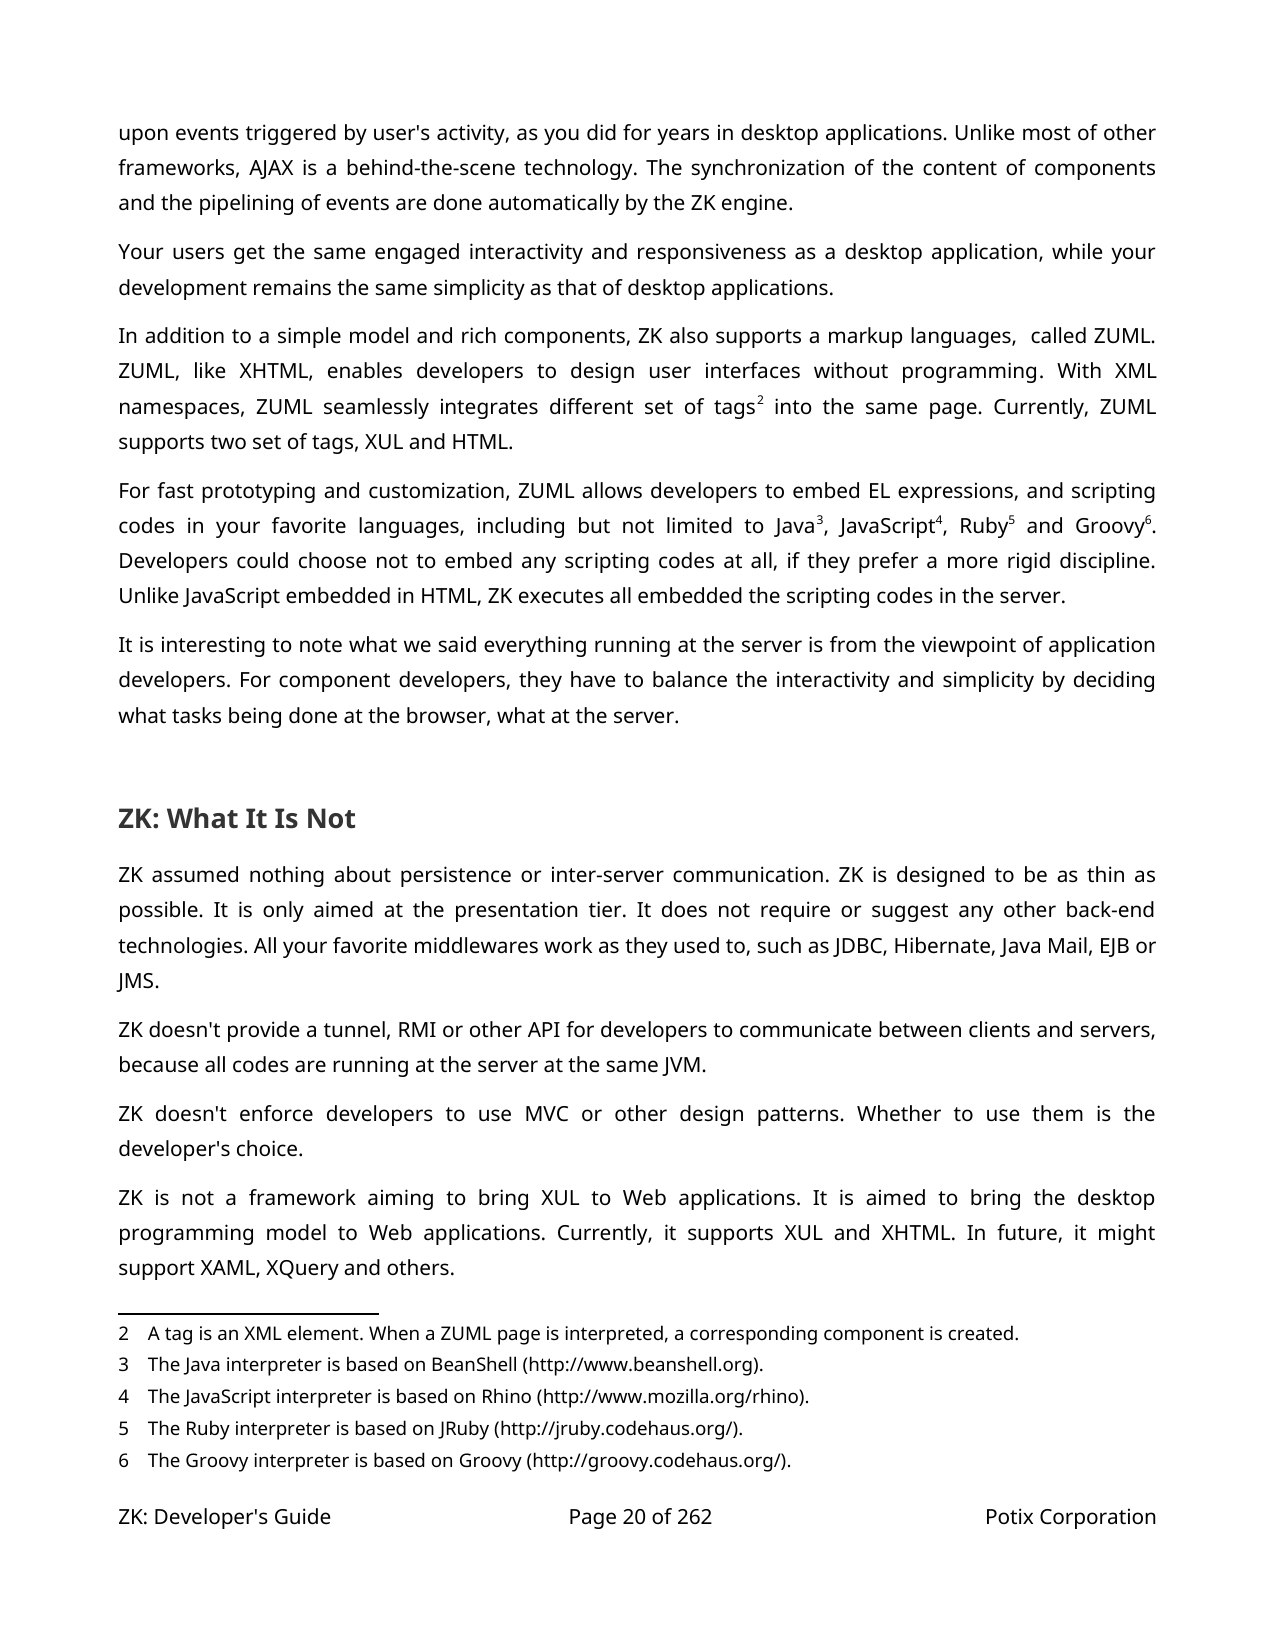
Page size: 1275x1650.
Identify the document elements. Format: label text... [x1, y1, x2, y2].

text ZK doesn't enforce developers to use MVC or other design patterns. Whether to use them is the developer's choice. [118, 1099, 1157, 1162]
subtitle ZK: What It Is Not [118, 800, 1157, 837]
text The Ruby interpreter is based on JRuby (http://jruby.codehaus.org/). [118, 1416, 1157, 1441]
text The JavaScript interpreter is based on Rhino (http://www.mozilla.org/rhino). [118, 1384, 1157, 1409]
text The Groovy interpreter is based on Groovy (http://groovy.codehaus.org/). [118, 1447, 1157, 1473]
text ZK is not a framework aiming to bring XUL to Web applications. It is aimed to bring the desktop programming model to Web applications. Currently, it supports XUL and XHTML. In future, it might support XAML, XQuery and others. [118, 1183, 1157, 1282]
text ZK doesn't provide a tunnel, RMI or other API for developers to communicate between clients and servers, because all codes are running at the server at the same JVM. [118, 1015, 1157, 1078]
text A tag is an XML element. When a ZUML page is interpreted, a corresponding component is created. [118, 1320, 1157, 1345]
text It is interesting to note what we said everything running at the server is from the viewpoint of application developers. For component developers, they have to balance the interactivity and simplicity by deciding what tasks being done at the browser, what at the server. [118, 630, 1157, 729]
text The Java interpreter is based on BeanShell (http://www.beanshell.org). [118, 1352, 1157, 1377]
text In addition to a simple model and rich components, ZK also supports a markup languages, called ZUML. ZUML, like XHTML, enables developers to design user interfaces without programming. With XML namespaces, ZUML seamlessly integrates different set of tags into the same page. Currently, ZUML supports two set of tags, XUL and HTML. [118, 321, 1157, 455]
text For fast prototyping and customization, ZUML allows developers to embed EL expressions, and scripting codes in your favorite languages, including but not limited to Java, JavaScript, Ruby and Groovy. Developers could choose not to embed any scripting codes at all, if they prefer a more rigid discipline. Unlike JavaScript embedded in HTML, ZK executes all embedded the scripting codes in the server. [118, 476, 1157, 610]
text upon events triggered by user's activity, as you did for years in desktop applications. Unlike most of other frameworks, AJAX is a behind-the-scene technology. The synchronization of the content of components and the pipelining of events are done automatically by the ZK engine. [118, 118, 1157, 217]
text Your users get the same engaged interactivity and responsiveness as a desktop application, while your development remains the same simplicity as that of desktop applications. [118, 237, 1157, 301]
text ZK assumed nothing about persistence or inter-server communication. ZK is designed to be as thin as possible. It is only aimed at the presentation tier. It does not require or suggest any other back-end technologies. All your favorite middlewares work as they used to, such as JDBC, Hibernate, Java Mail, EJB or JMS. [118, 860, 1157, 994]
